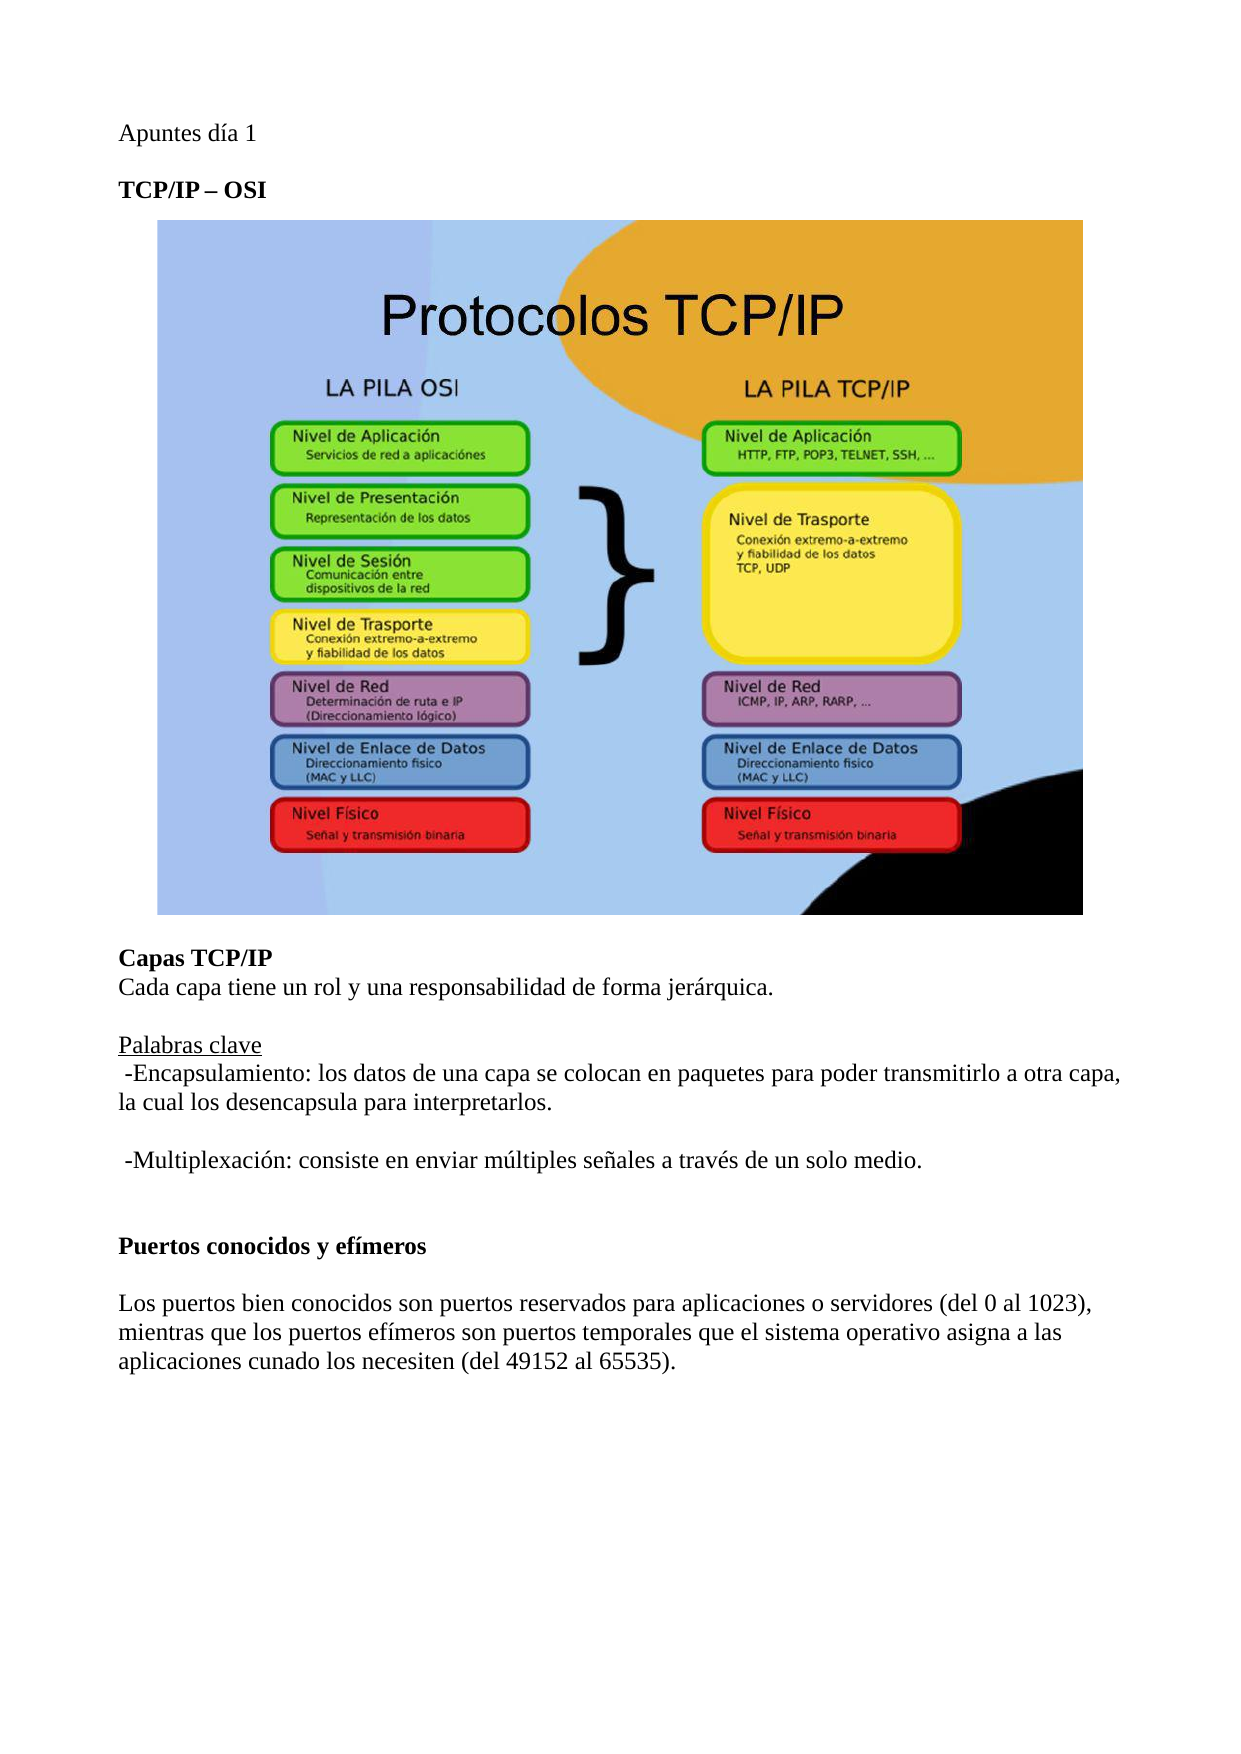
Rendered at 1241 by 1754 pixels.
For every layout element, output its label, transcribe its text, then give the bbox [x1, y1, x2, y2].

text Palabras clave [118, 1030, 1122, 1058]
text -Multiplexación: consiste en enviar múltiples señales a través de un solo medio. [118, 1145, 1122, 1173]
picture [157, 220, 1083, 915]
text Apuntes día 1 [118, 118, 1122, 147]
text Capas TCP/IP [118, 943, 1122, 972]
text Puertos conocidos y efímeros [118, 1231, 1122, 1260]
text -Encapsulamiento: los datos de una capa se colocan en paquetes para poder transmitirlo a otra capa, la cual los desencapsula para interpretarlos. [118, 1058, 1122, 1116]
text Cada capa tiene un rol y una responsabilidad de forma jerárquica. [118, 972, 1122, 1001]
text Los puertos bien conocidos son puertos reservados para aplicaciones o servidores (del 0 al 1023), mientras que los puertos efímeros son puertos temporales que el sistema operativo asigna a las aplicaciones cunado los necesiten (del 49152 al 65535). [118, 1288, 1122, 1375]
text TCP/IP – OSI [118, 176, 1122, 204]
